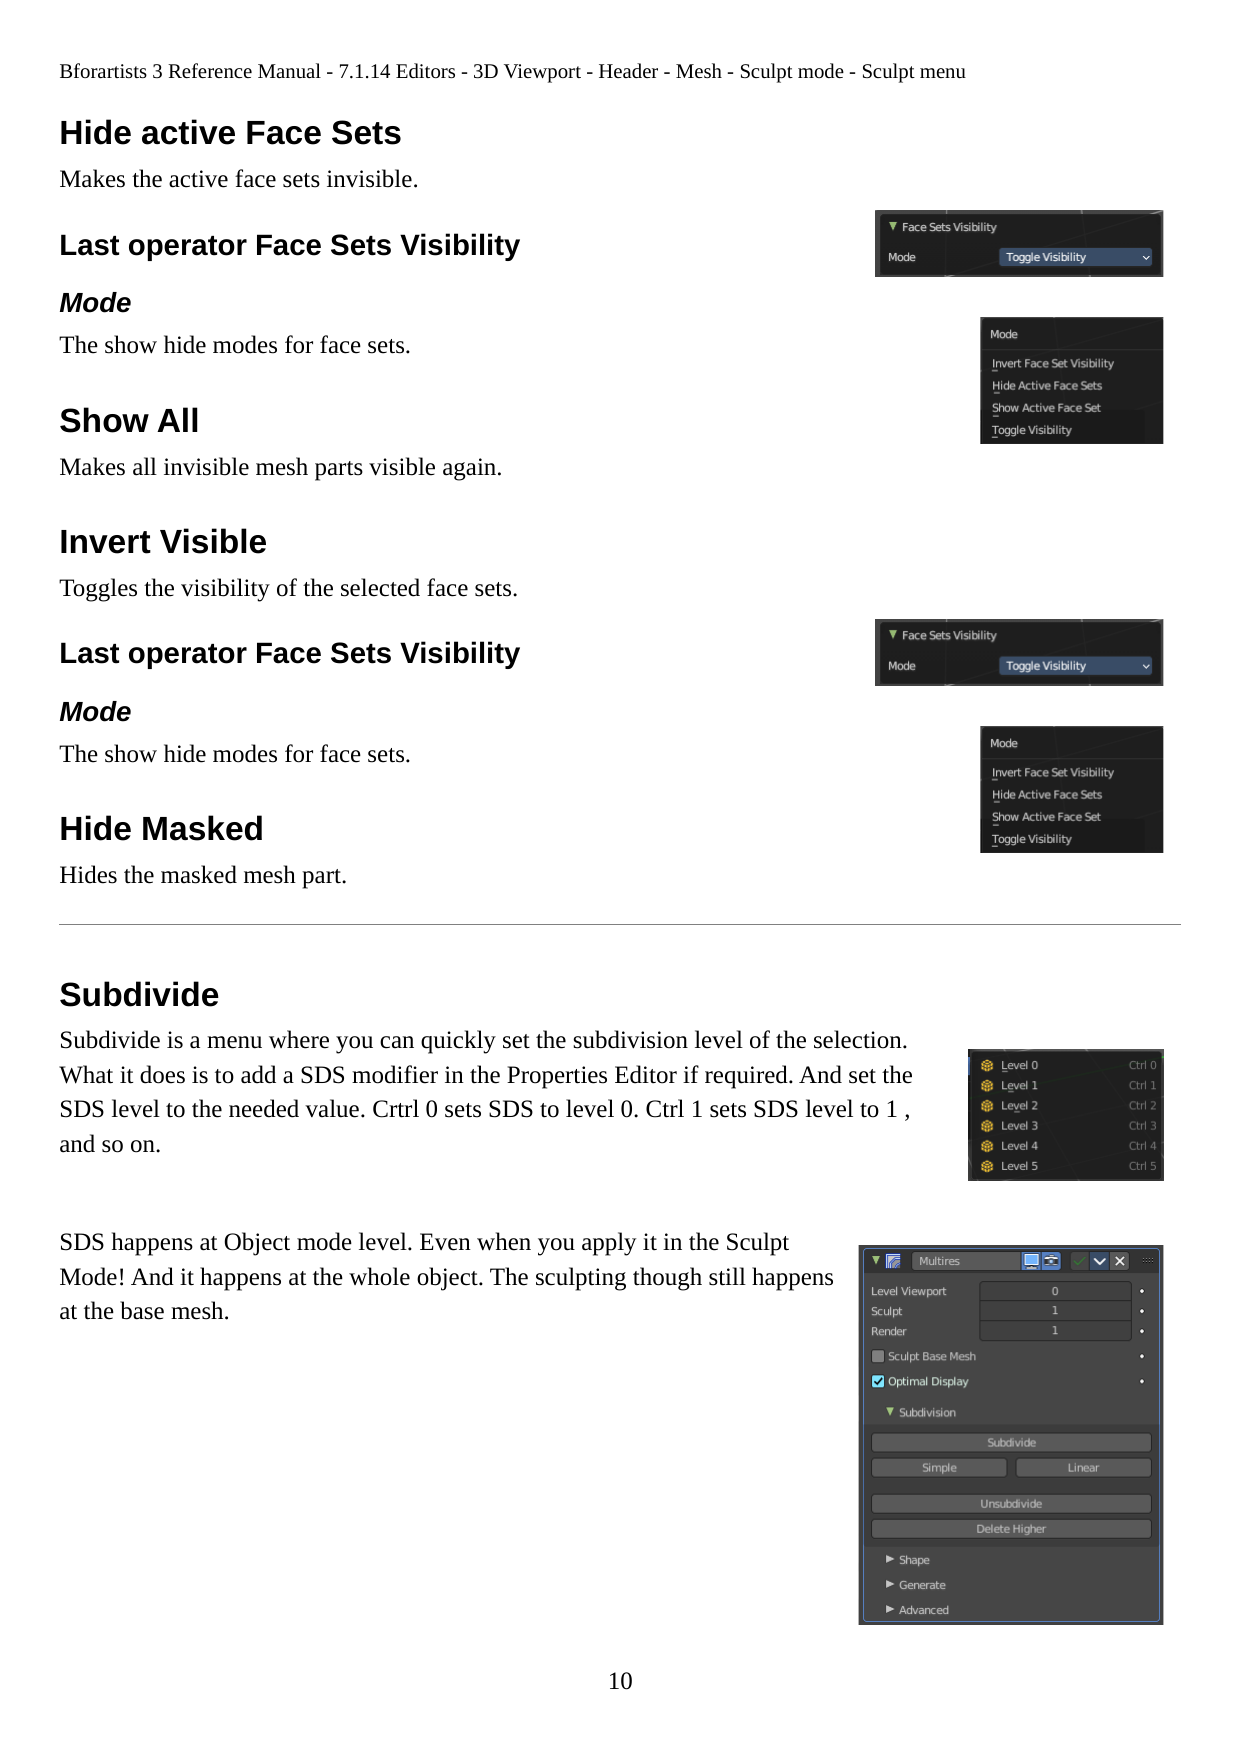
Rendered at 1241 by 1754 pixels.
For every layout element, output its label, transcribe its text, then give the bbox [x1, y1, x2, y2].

subtitle [1164, 400, 1181, 439]
text Subdivide is a menu where you can quickly set the subdivision level of the selection. What it does is to add a SDS modifier in the Properties Editor if required. And set the SDS level to the needed value. Crtrl 0 sets SDS to level 0. Ctrl 1 sets SDS level to 1 , and so on. [59, 1026, 1181, 1158]
text The show hide modes for face sets. [59, 331, 980, 359]
text Makes the active face sets invisible. [59, 164, 1181, 192]
text SDS happens at Object mode level. Even when you apply it in the Sculpt Mode! And it happens at the whole object. The sculpting though still happens at the base mesh. [59, 1227, 1181, 1325]
subtitle Subdivide [59, 974, 1181, 1013]
text The show hide modes for face sets. [59, 739, 980, 768]
subtitle [1164, 809, 1181, 848]
picture [968, 1049, 1164, 1181]
text Makes all invisible mesh parts visible again. [59, 452, 1181, 480]
subtitle Hide active Face Sets [59, 113, 1181, 151]
subtitle Mode [59, 695, 1181, 727]
subtitle Show All [59, 400, 980, 439]
subtitle Invert Visible [59, 521, 1181, 560]
text Hides the masked mesh part. [59, 860, 1181, 889]
subtitle Last operator Face Sets Visibility [59, 227, 875, 261]
picture [980, 317, 1164, 444]
picture [875, 619, 1164, 686]
subtitle Hide Masked [59, 809, 980, 848]
picture [875, 210, 1164, 277]
picture [980, 726, 1164, 853]
subtitle Last operator Face Sets Visibility [59, 636, 875, 670]
picture [858, 1245, 1164, 1625]
subtitle Mode [59, 286, 1181, 318]
text Toggles the visibility of the selected face sets. [59, 573, 1181, 601]
